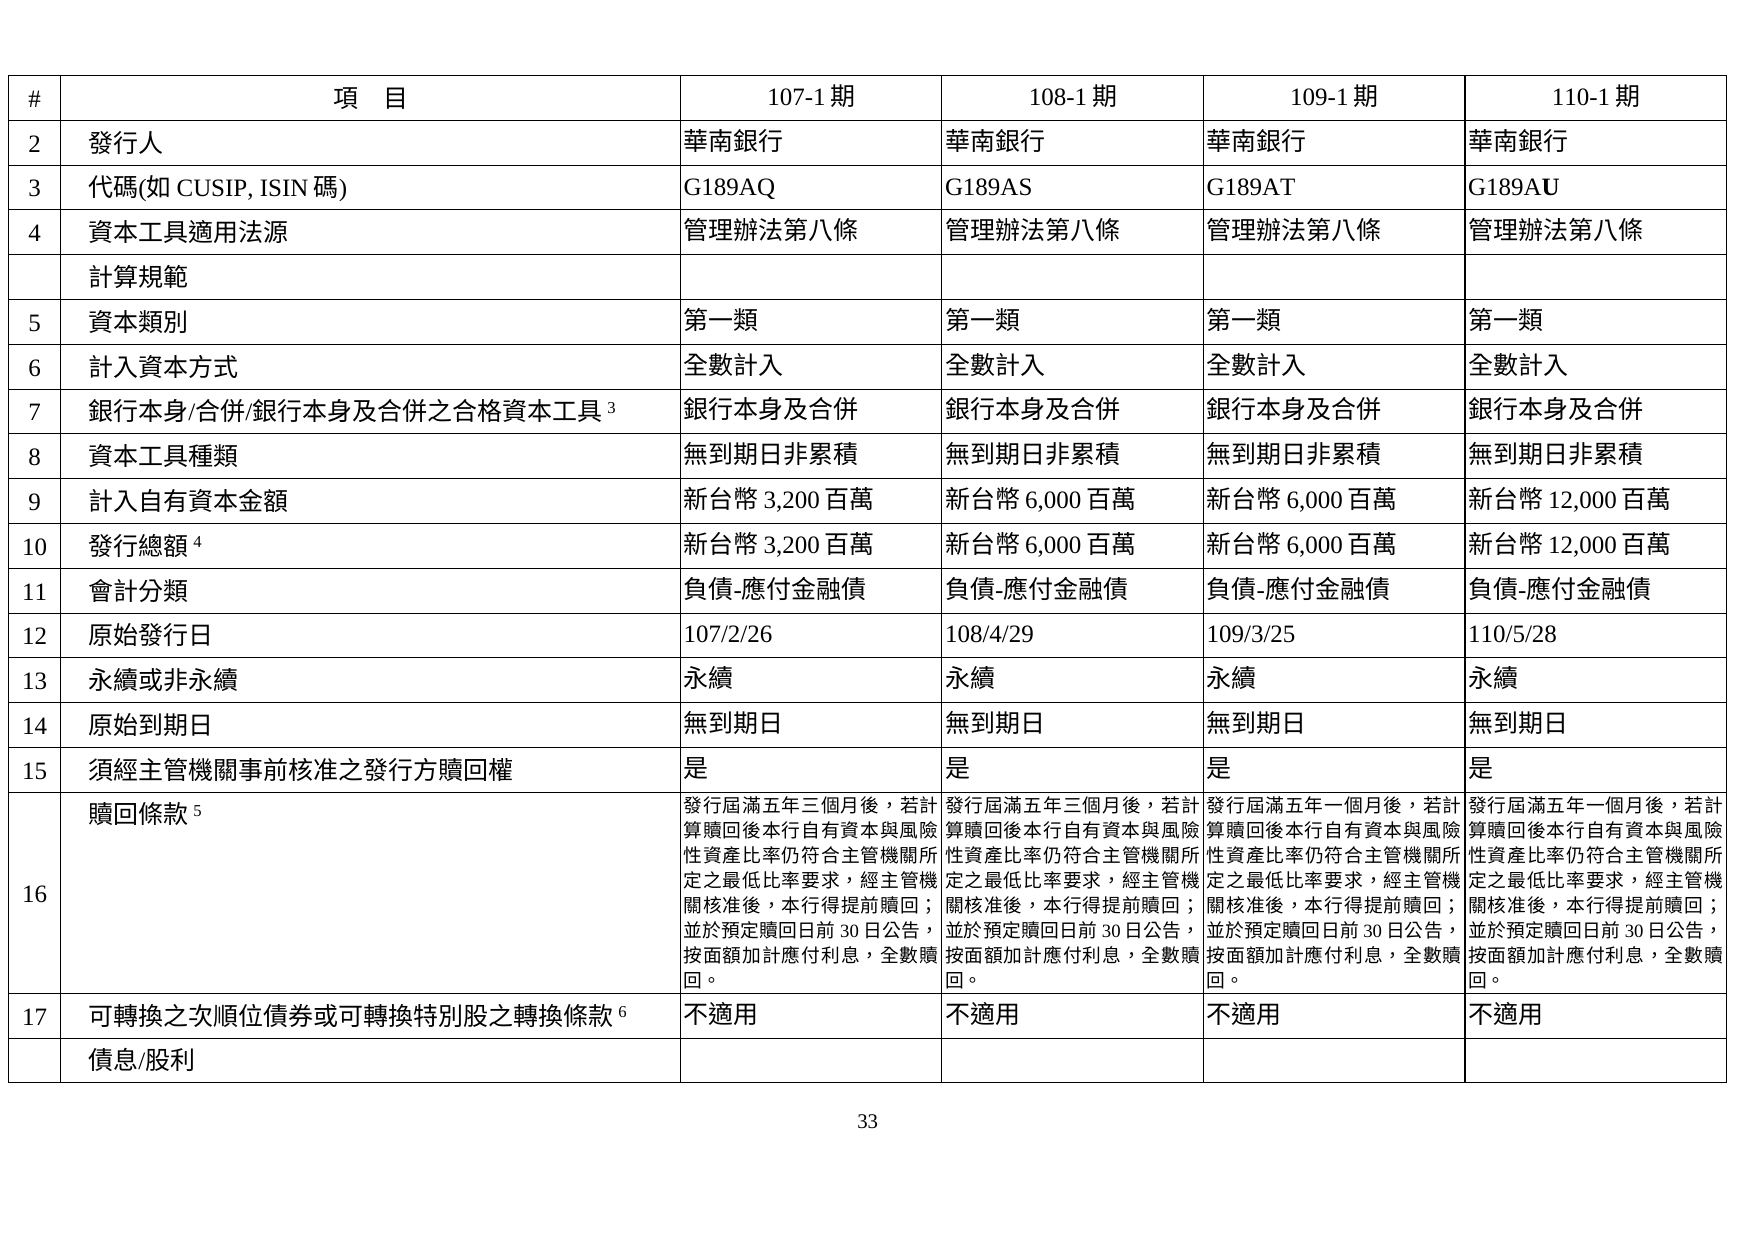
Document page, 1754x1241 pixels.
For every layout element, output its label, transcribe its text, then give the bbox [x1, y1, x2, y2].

table_header 108-1期 [942, 76, 1203, 120]
table_cell 新台幣3,200百萬 [681, 479, 941, 523]
table_cell 代碼(如CUSIP, ISIN碼) [61, 166, 680, 209]
table_cell 全數計入 [1204, 345, 1464, 388]
table_cell 不適用 [942, 994, 1203, 1037]
table_cell 是 [1466, 748, 1726, 792]
table_cell 108/4/29 [942, 614, 1203, 657]
table_cell 可轉換之次順位債券或可轉換特別股之轉換條款6 [61, 994, 680, 1037]
table_cell 發行總額4 [61, 524, 680, 568]
table_cell 15 [9, 748, 60, 792]
table_cell 16 [9, 793, 60, 993]
table_cell 管理辦法第八條 [1466, 210, 1726, 254]
table_cell 無到期日 [1204, 703, 1464, 747]
table_cell 計算規範 [61, 255, 680, 299]
table_cell 負債-應付金融債 [1466, 569, 1726, 612]
table_cell 無到期日非累積 [681, 434, 941, 478]
table_cell 7 [9, 390, 60, 433]
table_cell 9 [9, 479, 60, 523]
table_cell 永續或非永續 [61, 658, 680, 702]
table_cell 109/3/25 [1204, 614, 1464, 657]
table_cell 107/2/26 [681, 614, 941, 657]
table_cell 不適用 [681, 994, 941, 1037]
table_cell 華南銀行 [681, 121, 941, 164]
table_cell 新台幣6,000百萬 [1204, 479, 1464, 523]
table_cell 110/5/28 [1466, 614, 1726, 657]
table_cell 管理辦法第八條 [681, 210, 941, 254]
table_cell 2 [9, 121, 60, 164]
table_cell 無到期日 [1466, 703, 1726, 747]
table_cell 全數計入 [942, 345, 1203, 388]
table_cell [1466, 255, 1726, 299]
table_cell 不適用 [1466, 994, 1726, 1037]
table_cell 資本類別 [61, 300, 680, 344]
table_cell 新台幣12,000百萬 [1466, 524, 1726, 568]
table_cell 發行屆滿五年一個月後，若計算贖回後本行自有資本與風險性資產比率仍符合主管機關所定之最低比率要求，經主管機關核准後，本行得提前贖回；並於預定贖回日前30日公告，按面額加計應付利息，全數贖回。 [1204, 793, 1464, 993]
table_cell 3 [9, 166, 60, 209]
table_cell 全數計入 [681, 345, 941, 388]
table_cell G189AQ [681, 166, 941, 209]
table_cell 銀行本身及合併 [942, 390, 1203, 433]
table_cell 發行屆滿五年三個月後，若計算贖回後本行自有資本與風險性資產比率仍符合主管機關所定之最低比率要求，經主管機關核准後，本行得提前贖回；並於預定贖回日前30日公告，按面額加計應付利息，全數贖回。 [681, 793, 941, 993]
table_cell G189AU [1466, 166, 1726, 209]
table_cell 12 [9, 614, 60, 657]
table_cell [9, 255, 60, 299]
table_cell 13 [9, 658, 60, 702]
table_cell 管理辦法第八條 [942, 210, 1203, 254]
table_cell 負債-應付金融債 [942, 569, 1203, 612]
table_header 109-1期 [1204, 76, 1464, 120]
table_cell 無到期日非累積 [942, 434, 1203, 478]
table_cell 資本工具種類 [61, 434, 680, 478]
table_cell G189AS [942, 166, 1203, 209]
table_cell 8 [9, 434, 60, 478]
table_cell 不適用 [1204, 994, 1464, 1037]
table_cell 永續 [681, 658, 941, 702]
table_cell 新台幣6,000百萬 [942, 524, 1203, 568]
table_cell 發行人 [61, 121, 680, 164]
table_cell 17 [9, 994, 60, 1037]
table_cell 永續 [942, 658, 1203, 702]
table_cell 無到期日非累積 [1466, 434, 1726, 478]
table_cell 銀行本身及合併 [681, 390, 941, 433]
table_cell 華南銀行 [1466, 121, 1726, 164]
table_header # [9, 76, 60, 120]
table_cell 銀行本身及合併 [1204, 390, 1464, 433]
table_cell 銀行本身及合併 [1466, 390, 1726, 433]
table_header 107-1期 [681, 76, 941, 120]
table_cell 11 [9, 569, 60, 612]
table_cell 是 [942, 748, 1203, 792]
table_cell G189AT [1204, 166, 1464, 209]
table_cell 負債-應付金融債 [681, 569, 941, 612]
table_cell 管理辦法第八條 [1204, 210, 1464, 254]
table_cell 新台幣6,000百萬 [942, 479, 1203, 523]
table_cell [1204, 255, 1464, 299]
table_cell 新台幣12,000百萬 [1466, 479, 1726, 523]
table_header 項 目 [61, 76, 680, 120]
table_cell 資本工具適用法源 [61, 210, 680, 254]
table_cell [942, 1039, 1203, 1082]
table_cell 計入資本方式 [61, 345, 680, 388]
table_cell 無到期日 [942, 703, 1203, 747]
table_cell 6 [9, 345, 60, 388]
table_cell 贖回條款5 [61, 793, 680, 993]
table_cell 5 [9, 300, 60, 344]
table_header 110-1期 [1466, 76, 1726, 120]
table_cell 原始發行日 [61, 614, 680, 657]
table_cell 會計分類 [61, 569, 680, 612]
table_cell [1204, 1039, 1464, 1082]
table_cell 新台幣6,000百萬 [1204, 524, 1464, 568]
table_cell 第一類 [1466, 300, 1726, 344]
table_cell 須經主管機關事前核准之發行方贖回權 [61, 748, 680, 792]
table_cell 10 [9, 524, 60, 568]
table_cell [681, 255, 941, 299]
table_cell 全數計入 [1466, 345, 1726, 388]
table_cell 無到期日非累積 [1204, 434, 1464, 478]
table_cell 第一類 [681, 300, 941, 344]
table_cell 銀行本身/合併/銀行本身及合併之合格資本工具3 [61, 390, 680, 433]
table_cell 發行屆滿五年一個月後，若計算贖回後本行自有資本與風險性資產比率仍符合主管機關所定之最低比率要求，經主管機關核准後，本行得提前贖回；並於預定贖回日前30日公告，按面額加計應付利息，全數贖回。 [1466, 793, 1726, 993]
table_cell 新台幣3,200百萬 [681, 524, 941, 568]
table_cell 負債-應付金融債 [1204, 569, 1464, 612]
table_cell 發行屆滿五年三個月後，若計算贖回後本行自有資本與風險性資產比率仍符合主管機關所定之最低比率要求，經主管機關核准後，本行得提前贖回；並於預定贖回日前30日公告，按面額加計應付利息，全數贖回。 [942, 793, 1203, 993]
table_cell 債息/股利 [61, 1039, 680, 1082]
table_cell 原始到期日 [61, 703, 680, 747]
table_cell 永續 [1204, 658, 1464, 702]
table_cell 14 [9, 703, 60, 747]
table_cell 是 [1204, 748, 1464, 792]
table_cell [681, 1039, 941, 1082]
table_cell 4 [9, 210, 60, 254]
table_cell 無到期日 [681, 703, 941, 747]
table_cell 第一類 [942, 300, 1203, 344]
table_cell 是 [681, 748, 941, 792]
table_cell 華南銀行 [942, 121, 1203, 164]
table_cell 第一類 [1204, 300, 1464, 344]
table_cell 計入自有資本金額 [61, 479, 680, 523]
table_cell [9, 1039, 60, 1082]
table_cell 永續 [1466, 658, 1726, 702]
table_cell [942, 255, 1203, 299]
table_cell [1466, 1039, 1726, 1082]
table_cell 華南銀行 [1204, 121, 1464, 164]
